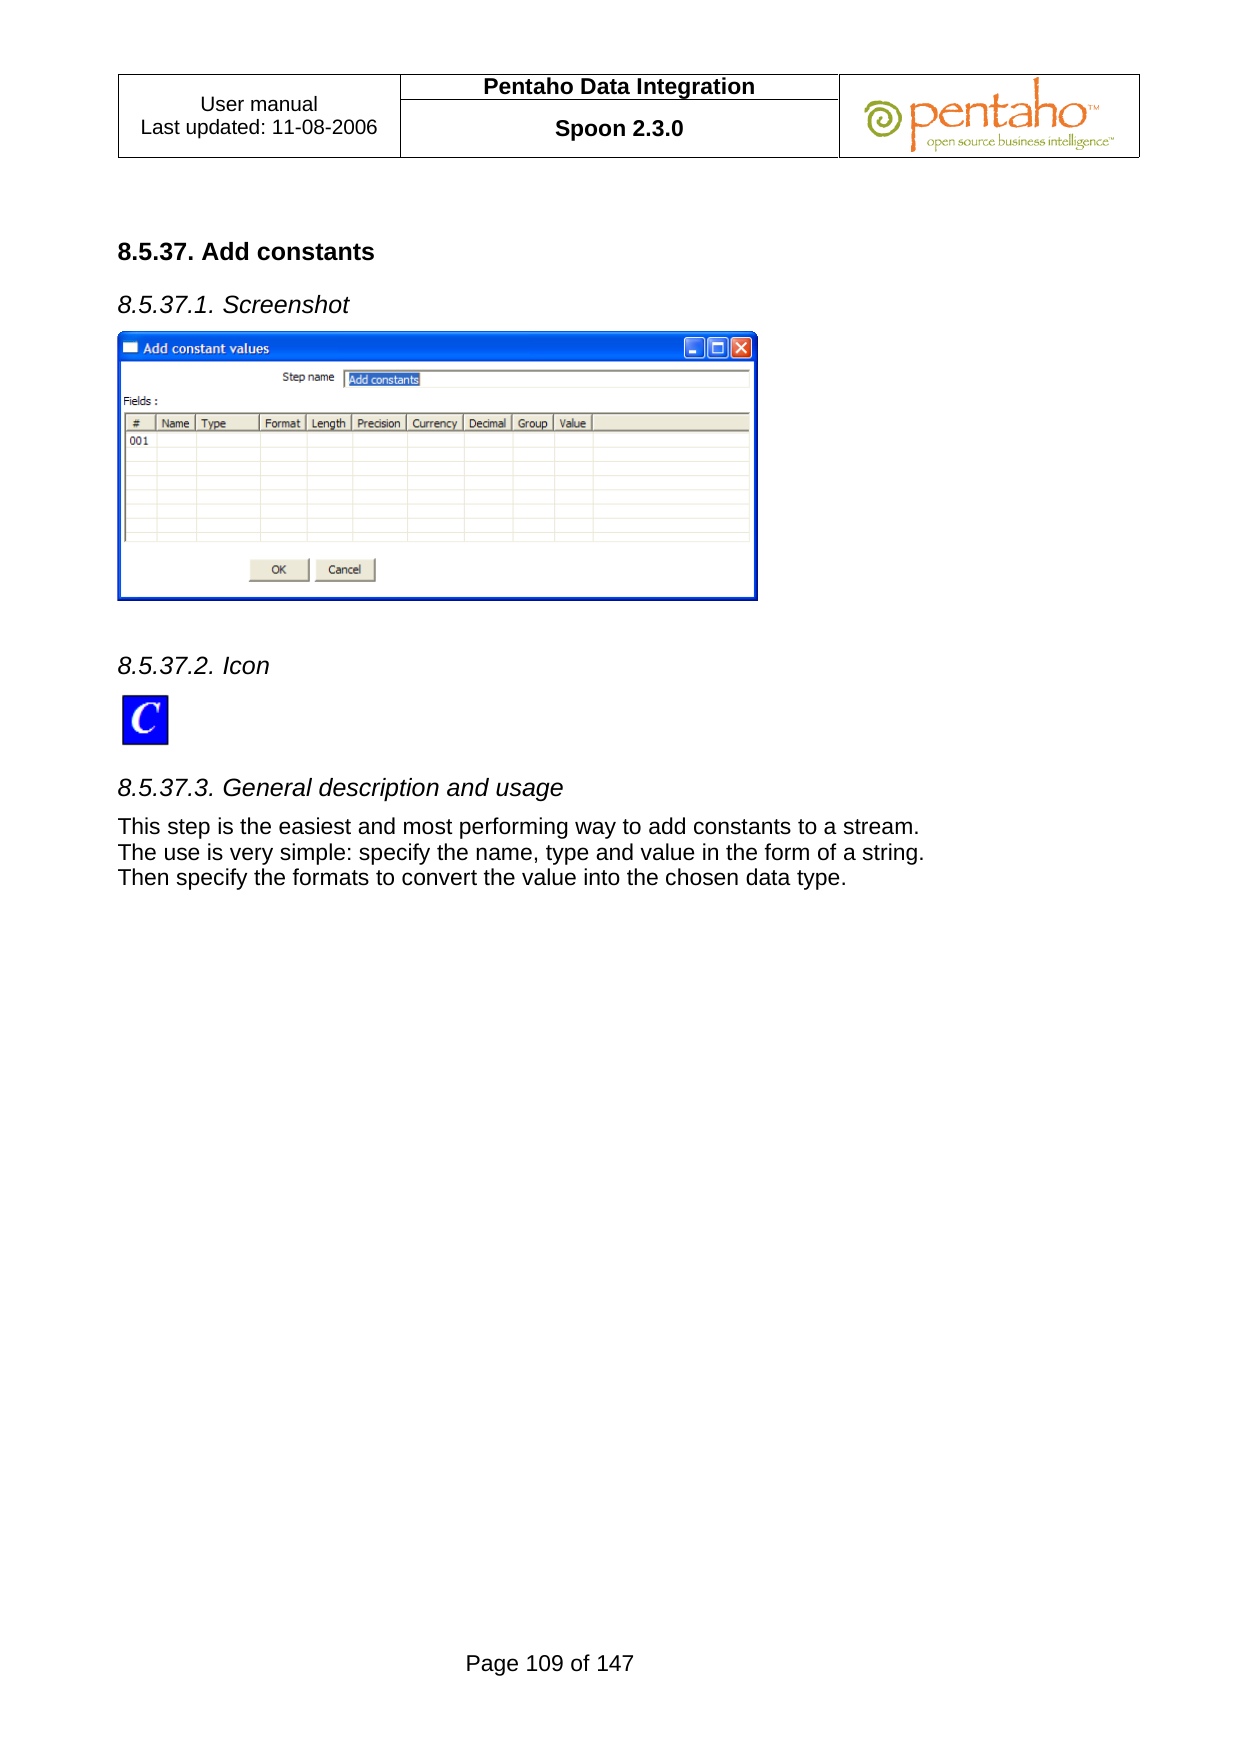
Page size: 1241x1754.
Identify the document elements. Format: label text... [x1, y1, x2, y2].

text Then specify the formats to convert the value into the chosen data type. [117, 865, 1137, 890]
text This step is the easiest and most performing way to add constants to a stream. [117, 814, 1137, 839]
picture [117, 331, 758, 601]
subtitle General description and usage [117, 773, 1137, 801]
text The use is very simple: specify the name, type and value in the form of a string. [117, 839, 1137, 865]
subtitle Add constants [117, 238, 1137, 266]
subtitle Icon [117, 651, 1137, 679]
subtitle Screenshot [117, 291, 1137, 319]
